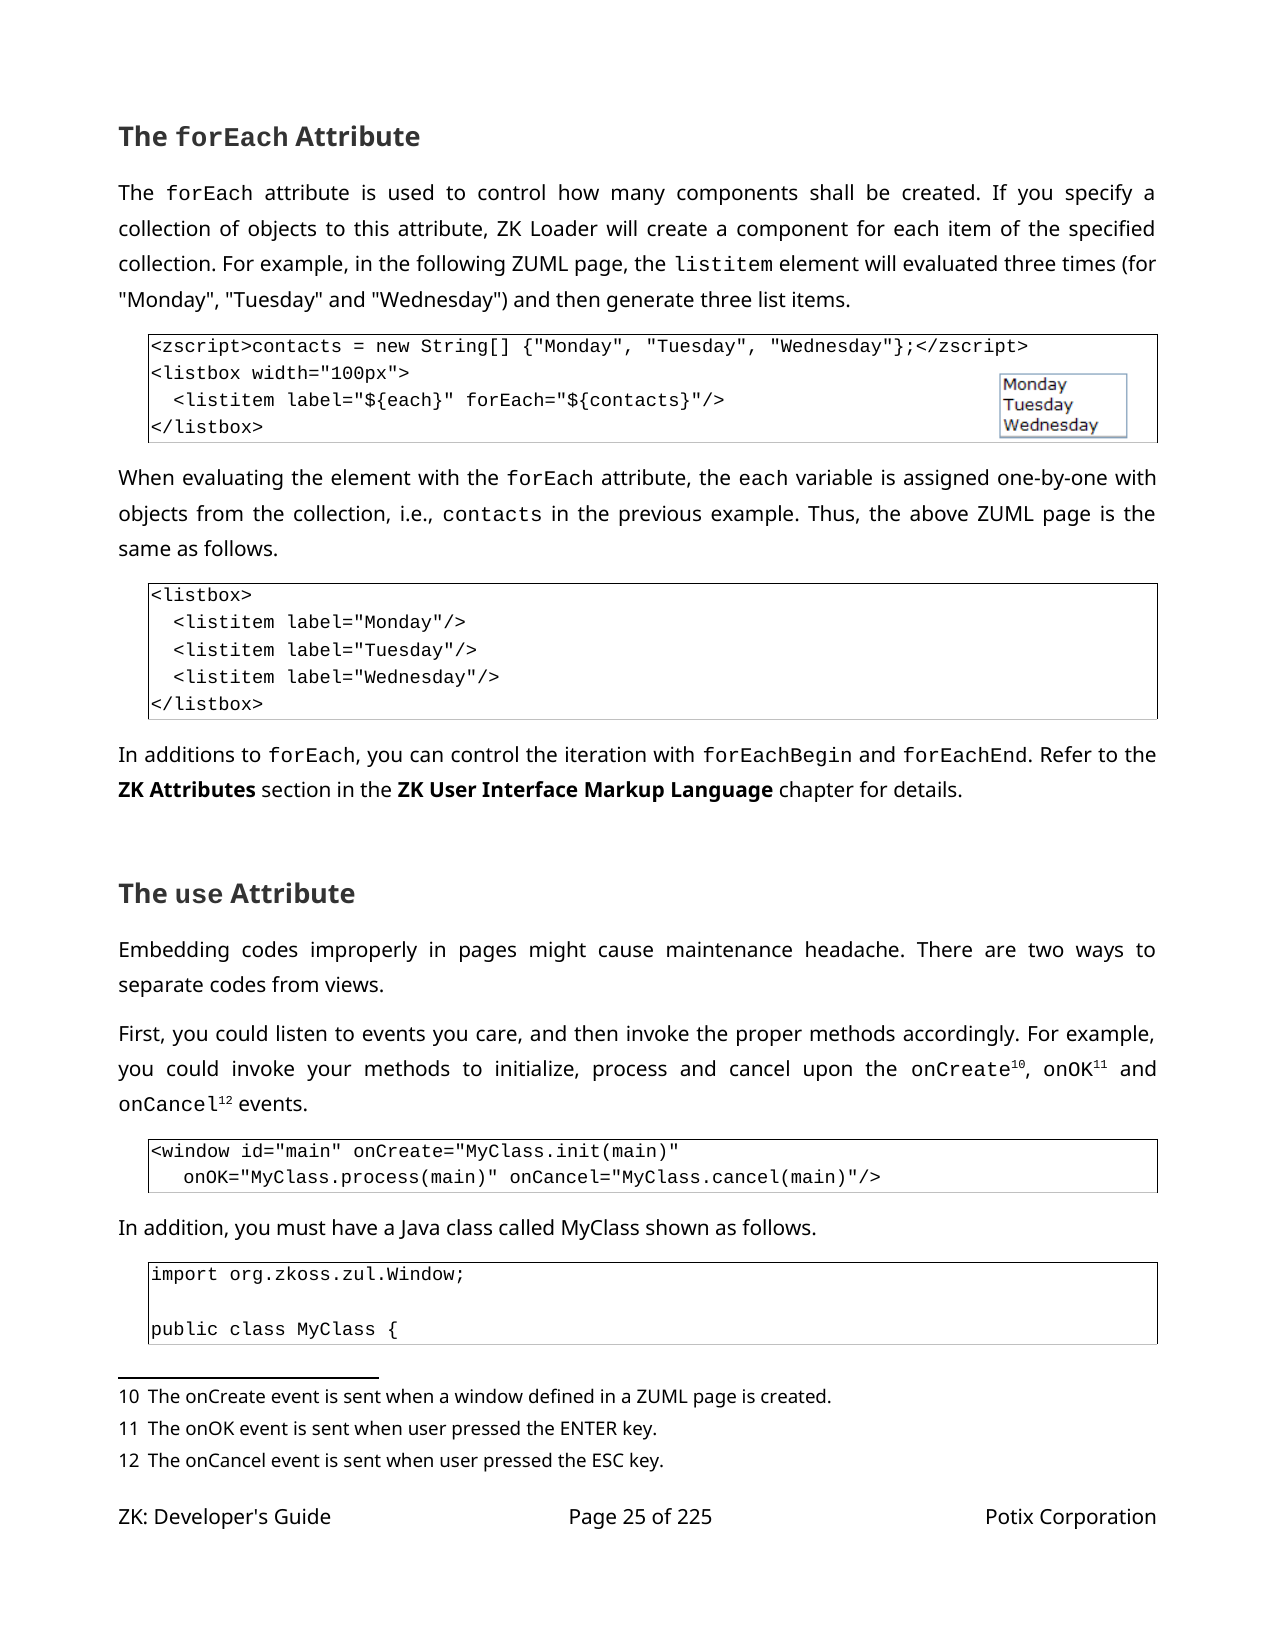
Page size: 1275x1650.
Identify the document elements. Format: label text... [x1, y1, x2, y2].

text <listitem label="Wednesday"/> [149, 664, 1157, 689]
text <window id="main" onCreate="MyClass.init(main)" onOK="MyClass.process(main)" onCancel="MyClass.cancel(main)"/> [149, 1140, 1157, 1192]
text <listitem label="Tuesday"/> [149, 637, 1157, 662]
text The onCancel event is sent when user pressed the ESC key. [118, 1447, 1157, 1473]
text The forEach attribute is used to control how many components shall be created. If you specify a collection of objects to this attribute, ZK Loader will create a component for each item of the specified collection. For example, in the following ZUML page, the listitem element will evaluated three times (for "Monday", "Tuesday" and "Wednesday") and then generate three list items. [118, 178, 1157, 313]
text public class MyClass { [149, 1316, 1157, 1344]
text First, you could listen to events you care, and then invoke the proper methods accordingly. For example, you could invoke your methods to initialize, process and cancel upon the onCreate, onOK and onCancel events. [118, 1019, 1157, 1118]
text <listitem label="${each}" forEach="${contacts}"/> [149, 388, 997, 412]
text The onOK event is sent when user pressed the ENTER key. [118, 1416, 1157, 1441]
text </listbox> [149, 415, 1157, 442]
text <listitem label="Monday"/> [149, 610, 1157, 634]
text </listbox> [149, 692, 1157, 719]
text The onCreate event is sent when a window defined in a ZUML page is created. [118, 1384, 1157, 1409]
text import org.zkoss.zul.Window; [149, 1263, 1157, 1286]
text <zscript>contacts = new String[] {"Monday", "Tuesday", "Wednesday"};</zscript> [149, 335, 1157, 358]
subtitle The forEach Attribute [118, 118, 1157, 155]
picture [997, 372, 1130, 441]
text Embedding codes improperly in pages might cause maintenance headache. There are two ways to separate codes from views. [118, 935, 1157, 998]
text When evaluating the element with the forEach attribute, the each variable is assigned one-by-one with objects from the collection, i.e., contacts in the previous example. Thus, the above ZUML page is the same as follows. [118, 463, 1157, 562]
text <listbox width="100px"> [149, 361, 1157, 385]
text In additions to forEach, you can control the iteration with forEachBegin and forEachEnd. Refer to the ZK Attributes section in the ZK User Interface Markup Language chapter for details. [118, 740, 1157, 803]
text In addition, you must have a Java class called MyClass shown as follows. [118, 1213, 1157, 1241]
text <listbox> [149, 584, 1157, 607]
subtitle The use Attribute [118, 874, 1157, 911]
